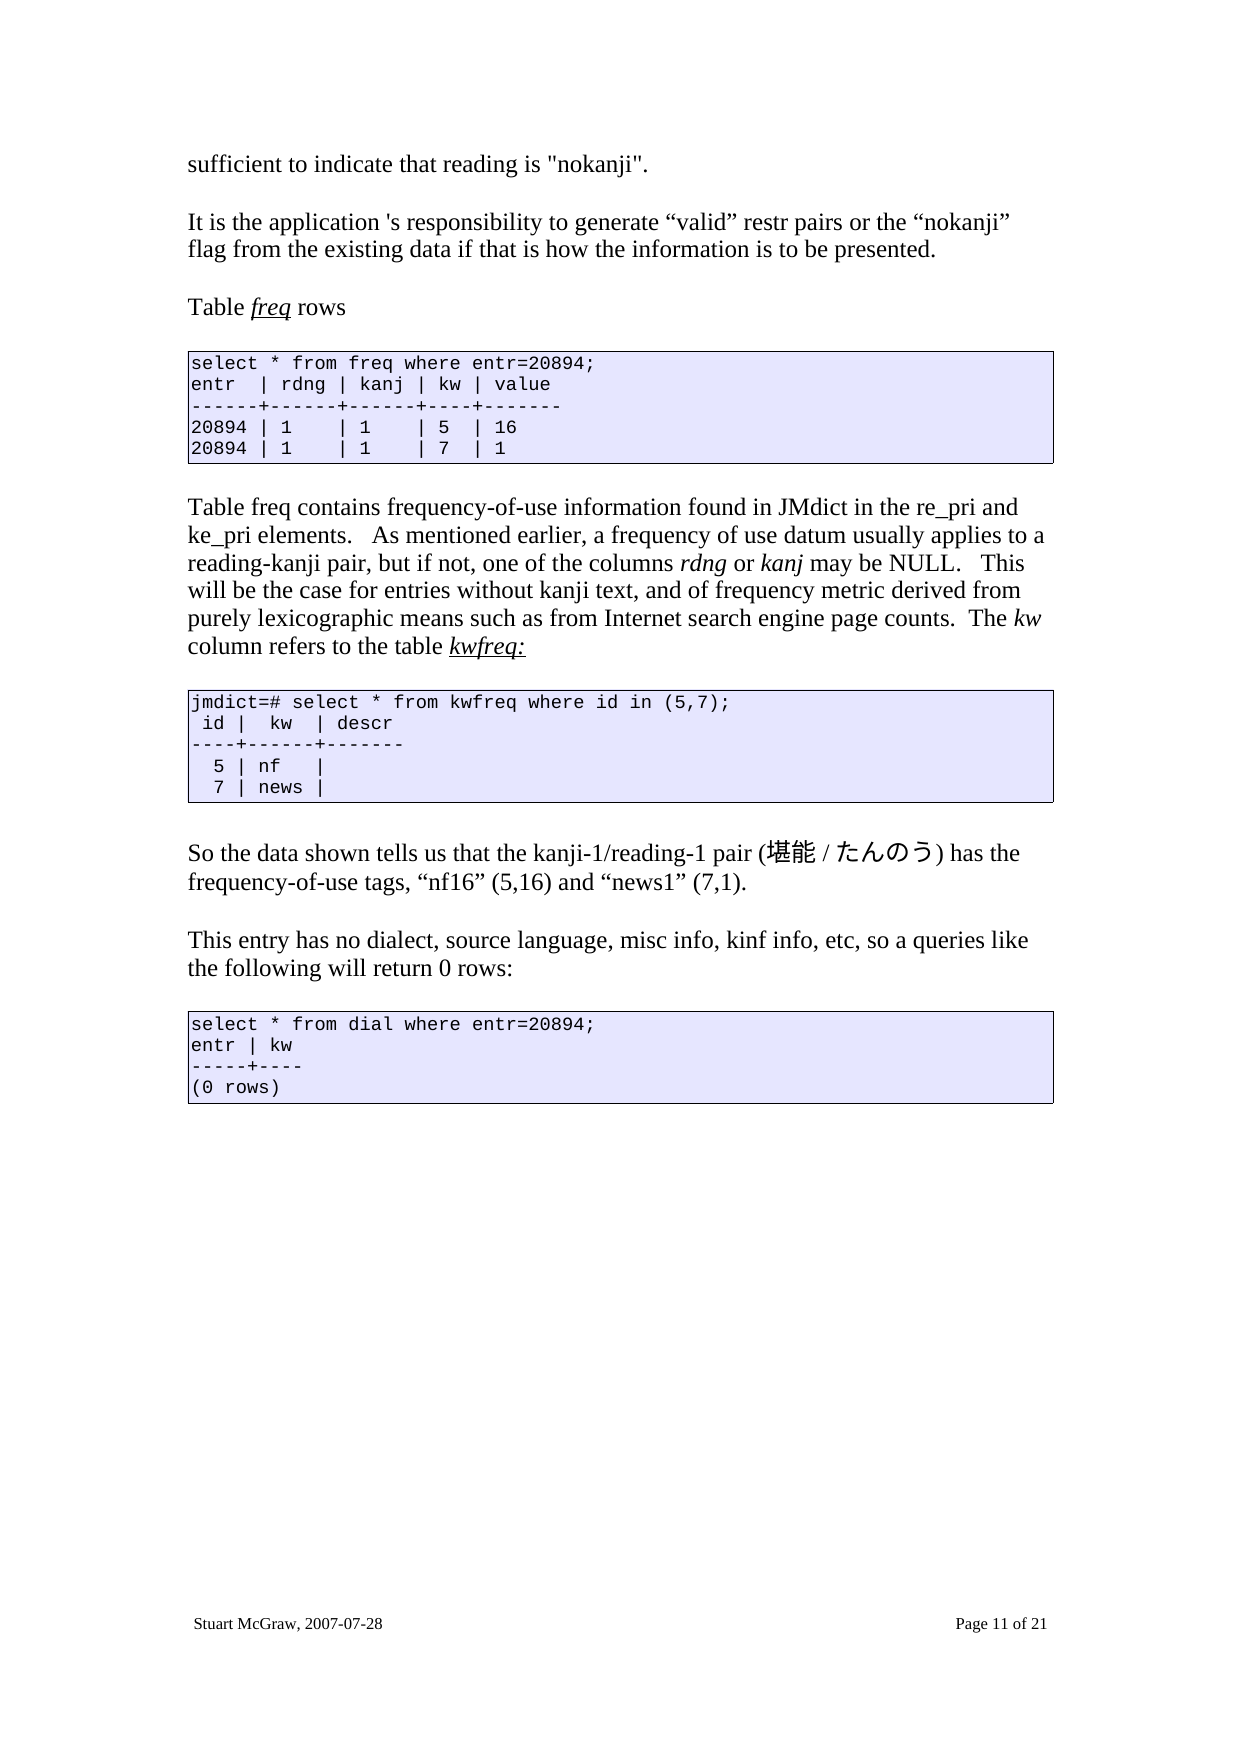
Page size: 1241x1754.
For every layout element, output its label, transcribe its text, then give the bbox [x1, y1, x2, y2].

text jmdict=# select * from kwfreq where id in (5,7); id | kw | descr ----+------+------- 5 | nf | 7 | news | [189, 691, 1053, 802]
text It is the application 's responsibility to generate “valid” restr pairs or the “nokanji” flag from the existing data if that is how the information is to be presented. [187, 208, 1053, 263]
text select * from freq where entr=20894; entr | rdng | kanj | kw | value ------+------+------+----+------- 20894 | 1 | 1 | 5 | 16 20894 | 1 | 1 | 7 | 1 [189, 352, 1053, 463]
text Table freq contains frequency-of-use information found in JMdict in the re_pri and ke_pri elements. As mentioned earlier, a frequency of use datum usually applies to a reading-kanji pair, but if not, one of the columns rdng or kanj may be NULL. This will be the case for entries without kanji text, and of frequency metric derived from purely lexicographic means such as from Internet search engine page counts. The kw column refers to the table kwfreq: [187, 493, 1053, 659]
text sufficient to indicate that reading is "nokanji". [187, 150, 1053, 178]
text This entry has no dialect, source language, misc info, kinf info, etc, so a queries like the following will return 0 rows: [187, 926, 1053, 981]
text select * from dial where entr=20894; entr | kw -----+---- (0 rows) [189, 1012, 1053, 1103]
text Table freq rows [187, 293, 1053, 321]
text So the data shown tells us that the kanji-1/reading-1 pair (堪能 / たんのう) has the frequency-of-use tags, “nf16” (5,16) and “news1” (7,1). [187, 832, 1053, 896]
